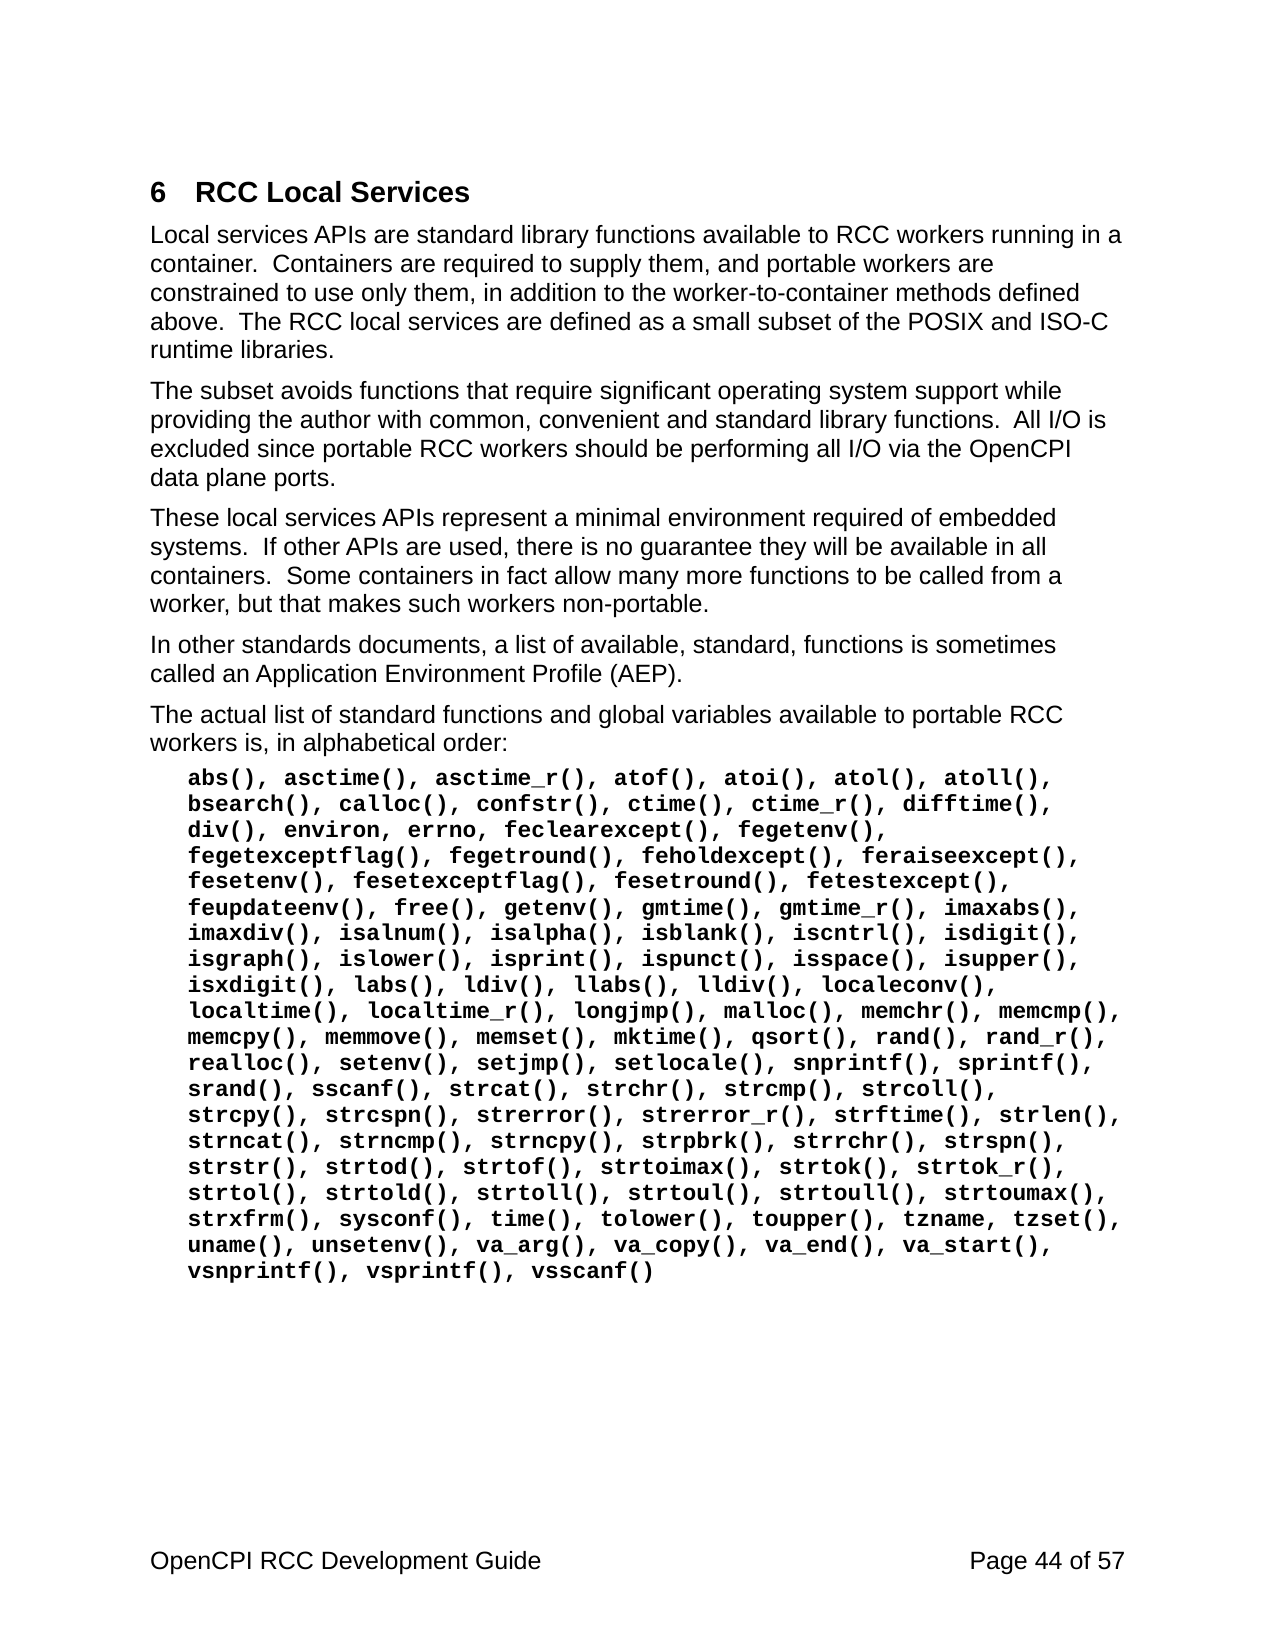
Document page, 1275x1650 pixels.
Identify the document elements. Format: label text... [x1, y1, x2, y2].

text In other standards documents, a list of available, standard, functions is sometimes called an Application Environment Profile (AEP). [150, 630, 1125, 688]
text The actual list of standard functions and global variables available to portable RCC workers is, in alphabetical order: [150, 700, 1125, 757]
text The subset avoids functions that require significant operating system support while providing the author with common, convenient and standard library functions. All I/O is excluded since portable RCC workers should be performing all I/O via the OpenCPI data plane ports. [150, 376, 1125, 491]
text Local services APIs are standard library functions available to RCC workers running in a container. Containers are required to supply them, and portable workers are constrained to use only them, in addition to the worker-to-container methods defined above. The RCC local services are defined as a small subset of the POSIX and ISO-C runtime libraries. [150, 221, 1125, 364]
subtitle RCC Local Services [150, 175, 1125, 208]
text abs(), asctime(), asctime_r(), atof(), atoi(), atol(), atoll(), bsearch(), calloc(), confstr(), ctime(), ctime_r(), difftime(), div(), environ, errno, feclearexcept(), fegetenv(), fegetexceptflag(), fegetround(), feholdexcept(), feraiseexcept(), fesetenv(), fesetexceptflag(), fesetround(), fetestexcept(), feupdateenv(), free(), getenv(), gmtime(), gmtime_r(), imaxabs(), imaxdiv(), isalnum(), isalpha(), isblank(), iscntrl(), isdigit(), isgraph(), islower(), isprint(), ispunct(), isspace(), isupper(), isxdigit(), labs(), ldiv(), llabs(), lldiv(), localeconv(), localtime(), localtime_r(), longjmp(), malloc(), memchr(), memcmp(), memcpy(), memmove(), memset(), mktime(), qsort(), rand(), rand_r(), realloc(), setenv(), setjmp(), setlocale(), snprintf(), sprintf(), srand(), sscanf(), strcat(), strchr(), strcmp(), strcoll(), strcpy(), strcspn(), strerror(), strerror_r(), strftime(), strlen(), strncat(), strncmp(), strncpy(), strpbrk(), strrchr(), strspn(), strstr(), strtod(), strtof(), strtoimax(), strtok(), strtok_r(), strtol(), strtold(), strtoll(), strtoul(), strtoull(), strtoumax(), strxfrm(), sysconf(), time(), tolower(), toupper(), tzname, tzset(), uname(), unsetenv(), va_arg(), va_copy(), va_end(), va_start(), vsnprintf(), vsprintf(), vsscanf() [187, 766, 1125, 1285]
text These local services APIs represent a minimal environment required of embedded systems. If other APIs are used, there is no guarantee they will be available in all containers. Some containers in fact allow many more functions to be called from a worker, but that makes such workers non-portable. [150, 503, 1125, 618]
